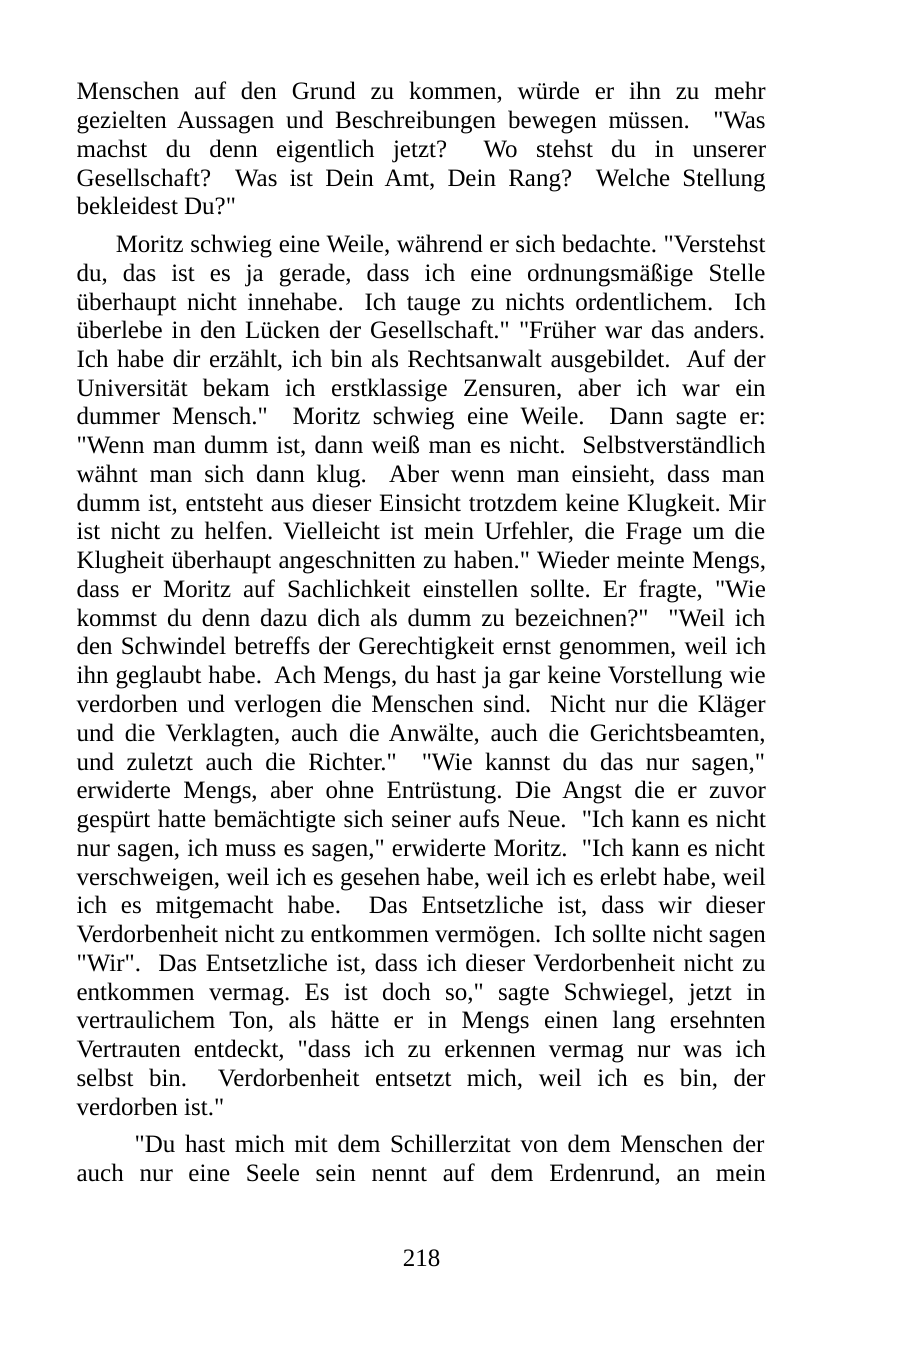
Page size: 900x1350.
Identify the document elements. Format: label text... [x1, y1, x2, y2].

text Menschen auf den Grund zu kommen, würde er ihn zu mehr gezielten Aussagen und Beschreibungen bewegen müssen. "Was machst du denn eigentlich jetzt? Wo stehst du in unserer Gesellschaft? Was ist Dein Amt, Dein Rang? Welche Stellung bekleidest Du?" [76, 76, 766, 220]
text "Du hast mich mit dem Schillerzitat von dem Menschen der auch nur eine Seele sein nennt auf dem Erdenrund, an mein [76, 1129, 766, 1187]
text Moritz schwieg eine Weile, während er sich bedachte. "Verstehst du, das ist es ja gerade, dass ich eine ordnungsmäßige Stelle überhaupt nicht innehabe. Ich tauge zu nichts ordentlichem. Ich überlebe in den Lücken der Gesellschaft." "Früher war das anders. Ich habe dir erzählt, ich bin als Rechtsanwalt ausgebildet. Auf der Universität bekam ich erstklassige Zensuren, aber ich war ein dummer Mensch." Moritz schwieg eine Weile. Dann sagte er: "Wenn man dumm ist, dann weiß man es nicht. Selbstverständlich wähnt man sich dann klug. Aber wenn man einsieht, dass man dumm ist, entsteht aus dieser Einsicht trotzdem keine Klugkeit. Mir ist nicht zu helfen. Vielleicht ist mein Urfehler, die Frage um die Klugheit überhaupt angeschnitten zu haben." Wieder meinte Mengs, dass er Moritz auf Sachlichkeit einstellen sollte. Er fragte, "Wie kommst du denn dazu dich als dumm zu bezeichnen?" "Weil ich den Schwindel betreffs der Gerechtigkeit ernst genommen, weil ich ihn geglaubt habe. Ach Mengs, du hast ja gar keine Vorstellung wie verdorben und verlogen die Menschen sind. Nicht nur die Kläger und die Verklagten, auch die Anwälte, auch die Gerichtsbeamten, und zuletzt auch die Richter." "Wie kannst du das nur sagen," erwiderte Mengs, aber ohne Entrüstung. Die Angst die er zuvor gespürt hatte bemächtigte sich seiner aufs Neue. "Ich kann es nicht nur sagen, ich muss es sagen," erwiderte Moritz. "Ich kann es nicht verschweigen, weil ich es gesehen habe, weil ich es erlebt habe, weil ich es mitgemacht habe. Das Entsetzliche ist, dass wir dieser Verdorbenheit nicht zu entkommen vermögen. Ich sollte nicht sagen "Wir". Das Entsetzliche ist, dass ich dieser Verdorbenheit nicht zu entkommen vermag. Es ist doch so," sagte Schwiegel, jetzt in vertraulichem Ton, als hätte er in Mengs einen lang ersehnten Vertrauten entdeckt, "dass ich zu erkennen vermag nur was ich selbst bin. Verdorbenheit entsetzt mich, weil ich es bin, der verdorben ist." [76, 229, 766, 1120]
